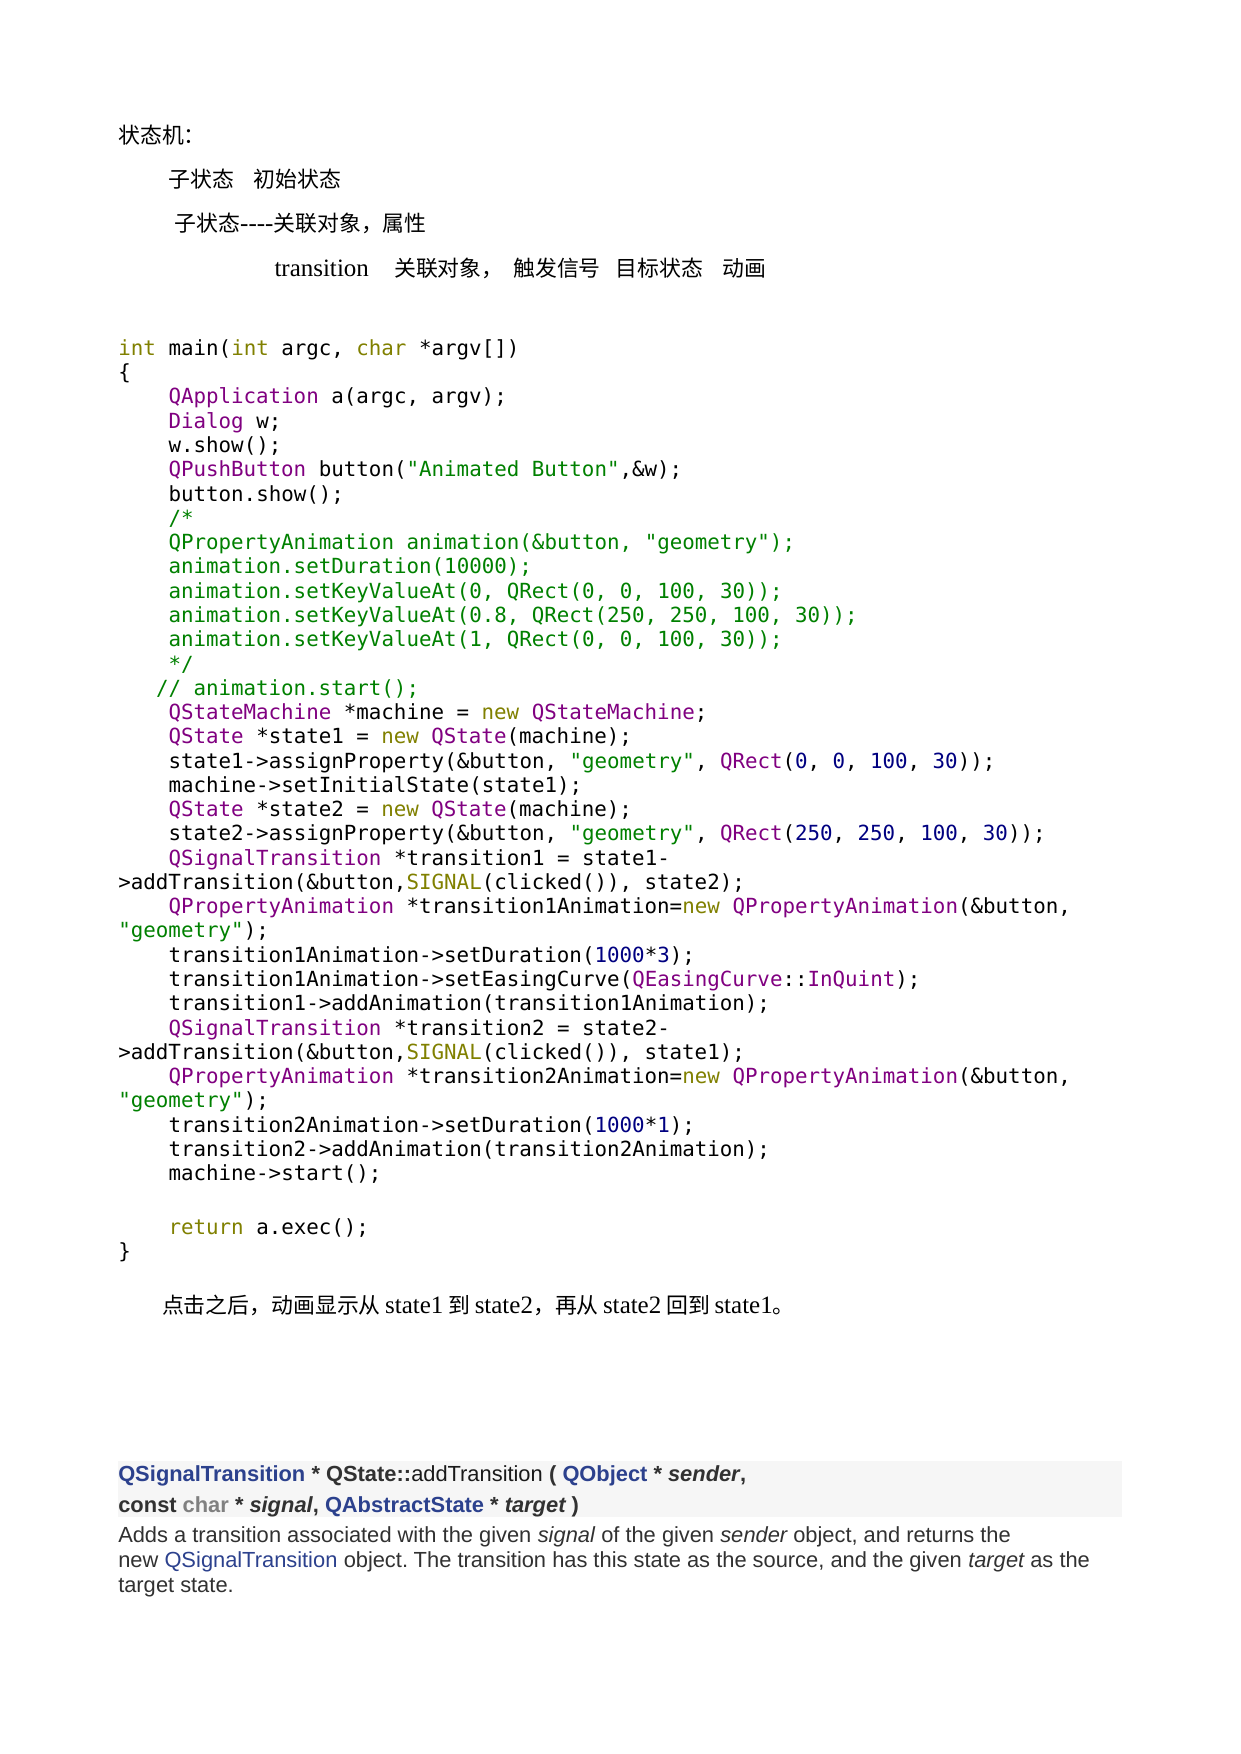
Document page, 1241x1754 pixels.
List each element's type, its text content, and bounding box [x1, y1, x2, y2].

text transition2Animation->setDuration(1000*1); [118, 1113, 1122, 1137]
text 子状态----关联对象，属性 [118, 206, 1122, 238]
text machine->setInitialState(state1); [118, 773, 1122, 797]
text state1->assignProperty(&button, "geometry", QRect(0, 0, 100, 30)); [118, 749, 1122, 773]
text animation.setKeyValueAt(1, QRect(0, 0, 100, 30)); [118, 627, 1122, 652]
text QPushButton button("Animated Button",&w); [118, 457, 1122, 482]
text QState *state1 = new QState(machine); [118, 724, 1122, 749]
text 状态机： [118, 118, 1122, 150]
text w.show(); [118, 433, 1122, 457]
text /* [118, 506, 1122, 530]
text 子状态 初始状态 [118, 162, 1122, 194]
text transition2->addAnimation(transition2Animation); [118, 1137, 1122, 1161]
text QApplication a(argc, argv); [118, 384, 1122, 409]
text transition1Animation->setDuration(1000*3); [118, 943, 1122, 967]
text QPropertyAnimation animation(&button, "geometry"); [118, 530, 1122, 554]
text } [118, 1239, 1122, 1263]
text Adds a transition associated with the given signal of the given sender object, and returns the new QSignalTransition object. The transition has this state as the source, and the given target as the target state. [118, 1522, 1122, 1597]
text animation.setKeyValueAt(0.8, QRect(250, 250, 100, 30)); [118, 603, 1122, 627]
text QState *state2 = new QState(machine); [118, 797, 1122, 821]
text QPropertyAnimation *transition2Animation=new QPropertyAnimation(&button, "geometry"); [118, 1064, 1122, 1113]
text animation.setKeyValueAt(0, QRect(0, 0, 100, 30)); [118, 579, 1122, 603]
text { [118, 360, 1122, 384]
text // animation.start(); [118, 676, 1122, 700]
text return a.exec(); [118, 1215, 1122, 1239]
text 点击之后，动画显示从state1到state2，再从state2回到state1。 [118, 1288, 1122, 1319]
subtitle QSignalTransition * QState::addTransition ( QObject * sender, const char * signal, QAbstractState * target ) [118, 1461, 1122, 1517]
text transition1Animation->setEasingCurve(QEasingCurve::InQuint); [118, 967, 1122, 991]
text machine->start(); [118, 1161, 1122, 1186]
text state2->assignProperty(&button, "geometry", QRect(250, 250, 100, 30)); [118, 821, 1122, 846]
text QPropertyAnimation *transition1Animation=new QPropertyAnimation(&button, "geometry"); [118, 894, 1122, 943]
text Dialog w; [118, 409, 1122, 433]
text transition1->addAnimation(transition1Animation); [118, 991, 1122, 1016]
text */ [118, 652, 1122, 676]
text QStateMachine *machine = new QStateMachine; [118, 700, 1122, 724]
text QSignalTransition *transition2 = state2->addTransition(&button,SIGNAL(clicked()), state1); [118, 1016, 1122, 1064]
text int main(int argc, char *argv[]) [118, 336, 1122, 360]
text animation.setDuration(10000); [118, 554, 1122, 579]
text button.show(); [118, 482, 1122, 506]
text QSignalTransition *transition1 = state1->addTransition(&button,SIGNAL(clicked()), state2); [118, 846, 1122, 894]
text transition 关联对象， 触发信号 目标状态 动画 [118, 251, 1122, 282]
